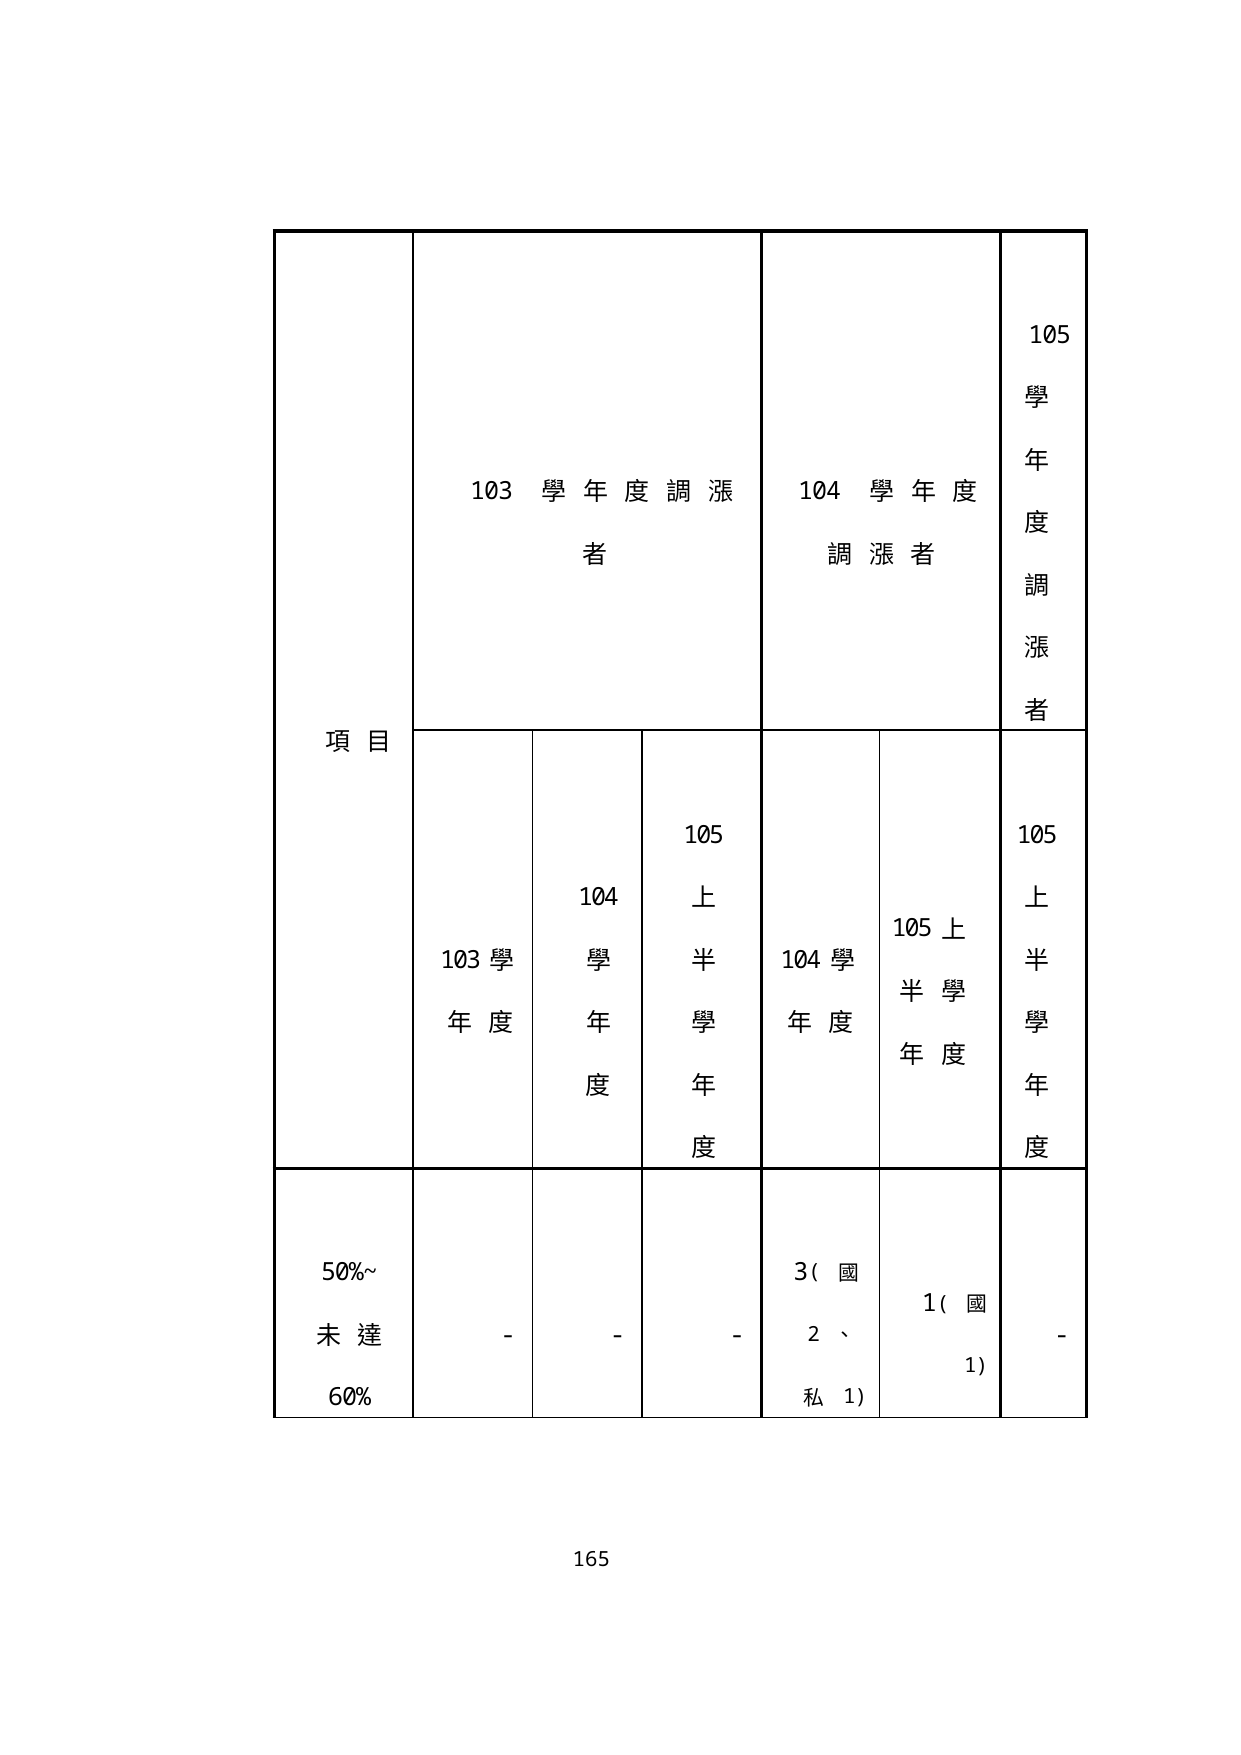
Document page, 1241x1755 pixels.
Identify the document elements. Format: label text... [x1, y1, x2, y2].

table_cell - [643, 1170, 760, 1417]
table_cell 103學年度 [414, 731, 532, 1167]
table_cell 105上半學年度 [643, 731, 760, 1167]
table_cell 50%~未達60% [276, 1170, 412, 1417]
table_cell 105上半學年度 [880, 731, 999, 1167]
table_cell - [1002, 1170, 1085, 1417]
table_header 104學年度調漲者 [763, 233, 999, 729]
table_cell - [414, 1170, 532, 1417]
table_cell - [533, 1170, 641, 1417]
table_cell 105上半學年度 [1002, 731, 1085, 1167]
table_header 105學年度調漲者 [1002, 233, 1085, 729]
table_header 項目 [276, 233, 412, 1167]
table_cell 104學年度 [763, 731, 879, 1167]
table_cell 1(國1) [880, 1170, 999, 1417]
table_header 103學年度調漲者 [414, 233, 760, 729]
table_cell 104學年度 [533, 731, 641, 1167]
table_cell 3(國2、私1) [763, 1170, 879, 1417]
